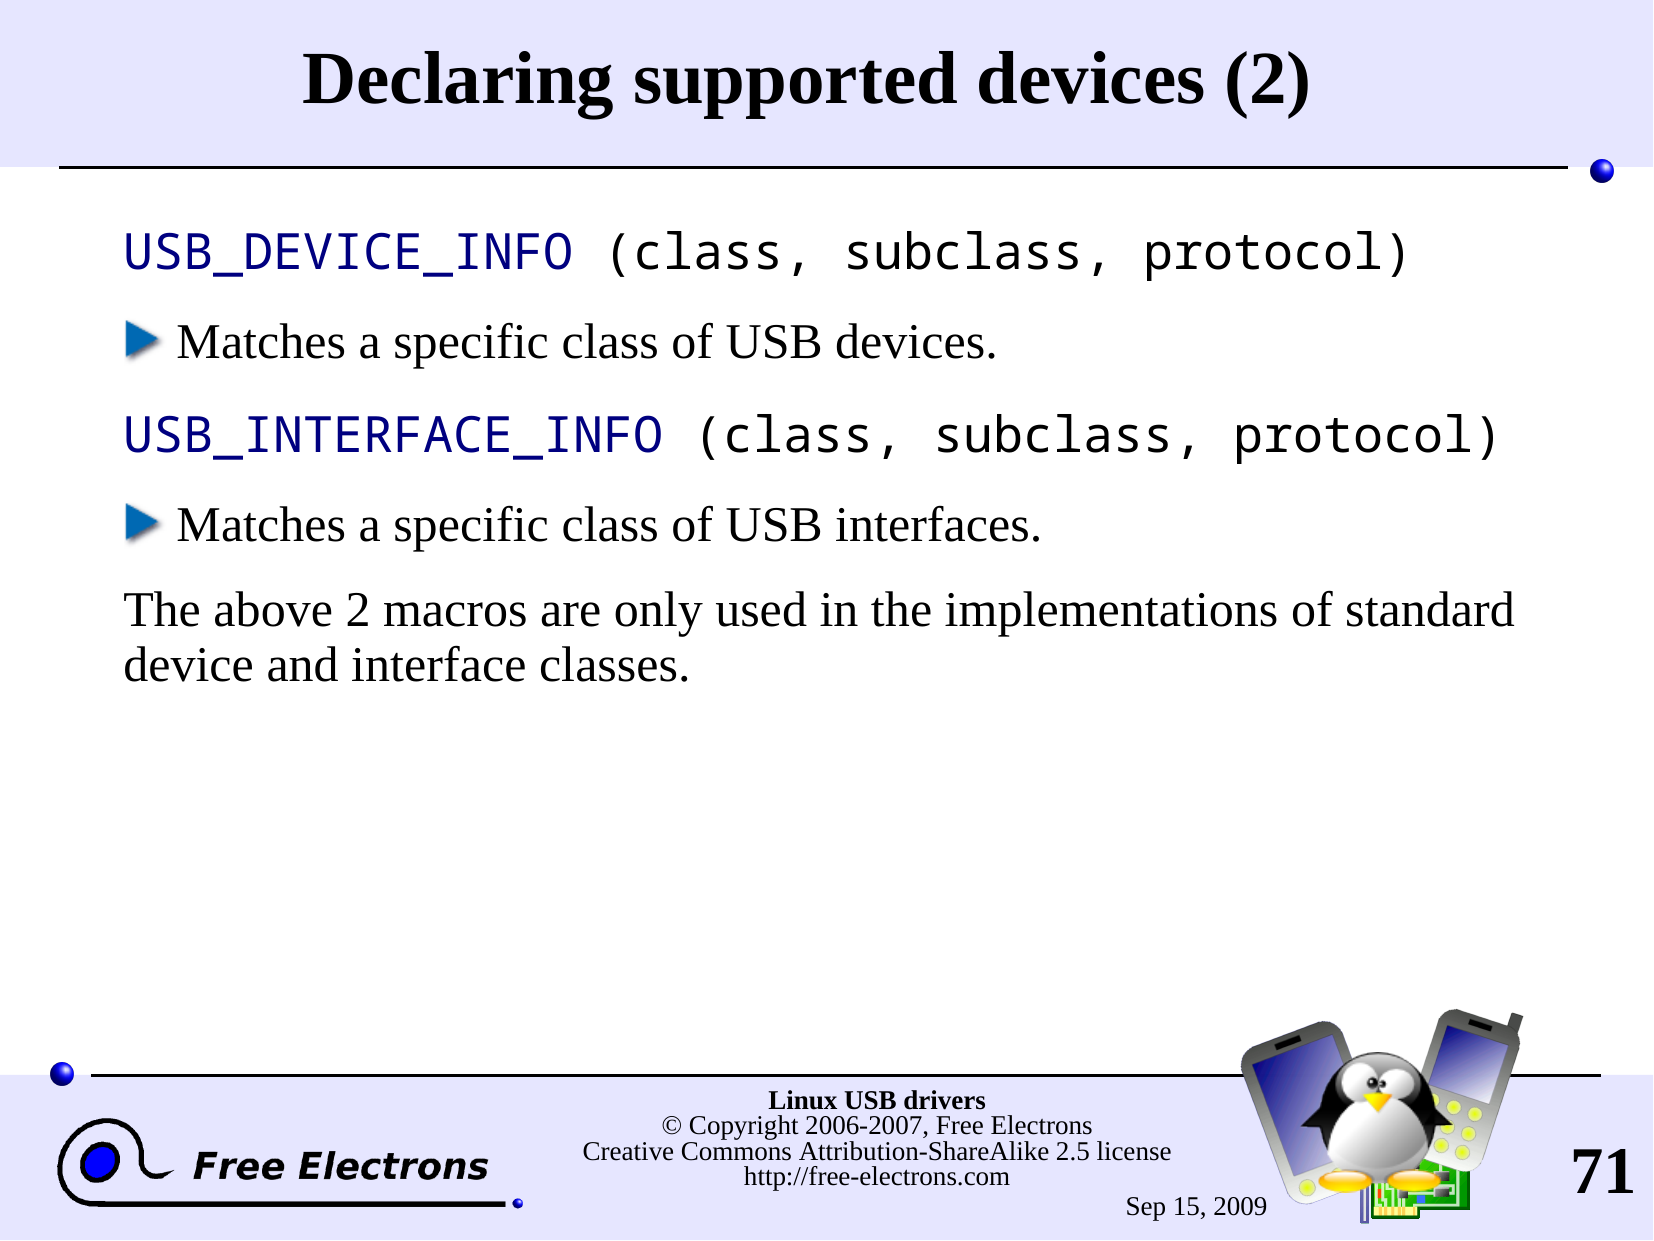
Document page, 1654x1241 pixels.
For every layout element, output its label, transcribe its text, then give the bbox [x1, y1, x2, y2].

title Declaring supported devices (2) [62, 29, 1553, 128]
picture [50, 1107, 527, 1216]
list USB_DEVICE_INFO (class, subclass, protocol) Matches a specific class of USB devices. USB_INTERFACE_INFO (class, subclass, protocol) Matches a specific class of USB interfaces. The above 2 macros are only used in the implementations of standard device and interface classes. [105, 216, 1518, 1066]
picture [1230, 1007, 1538, 1241]
